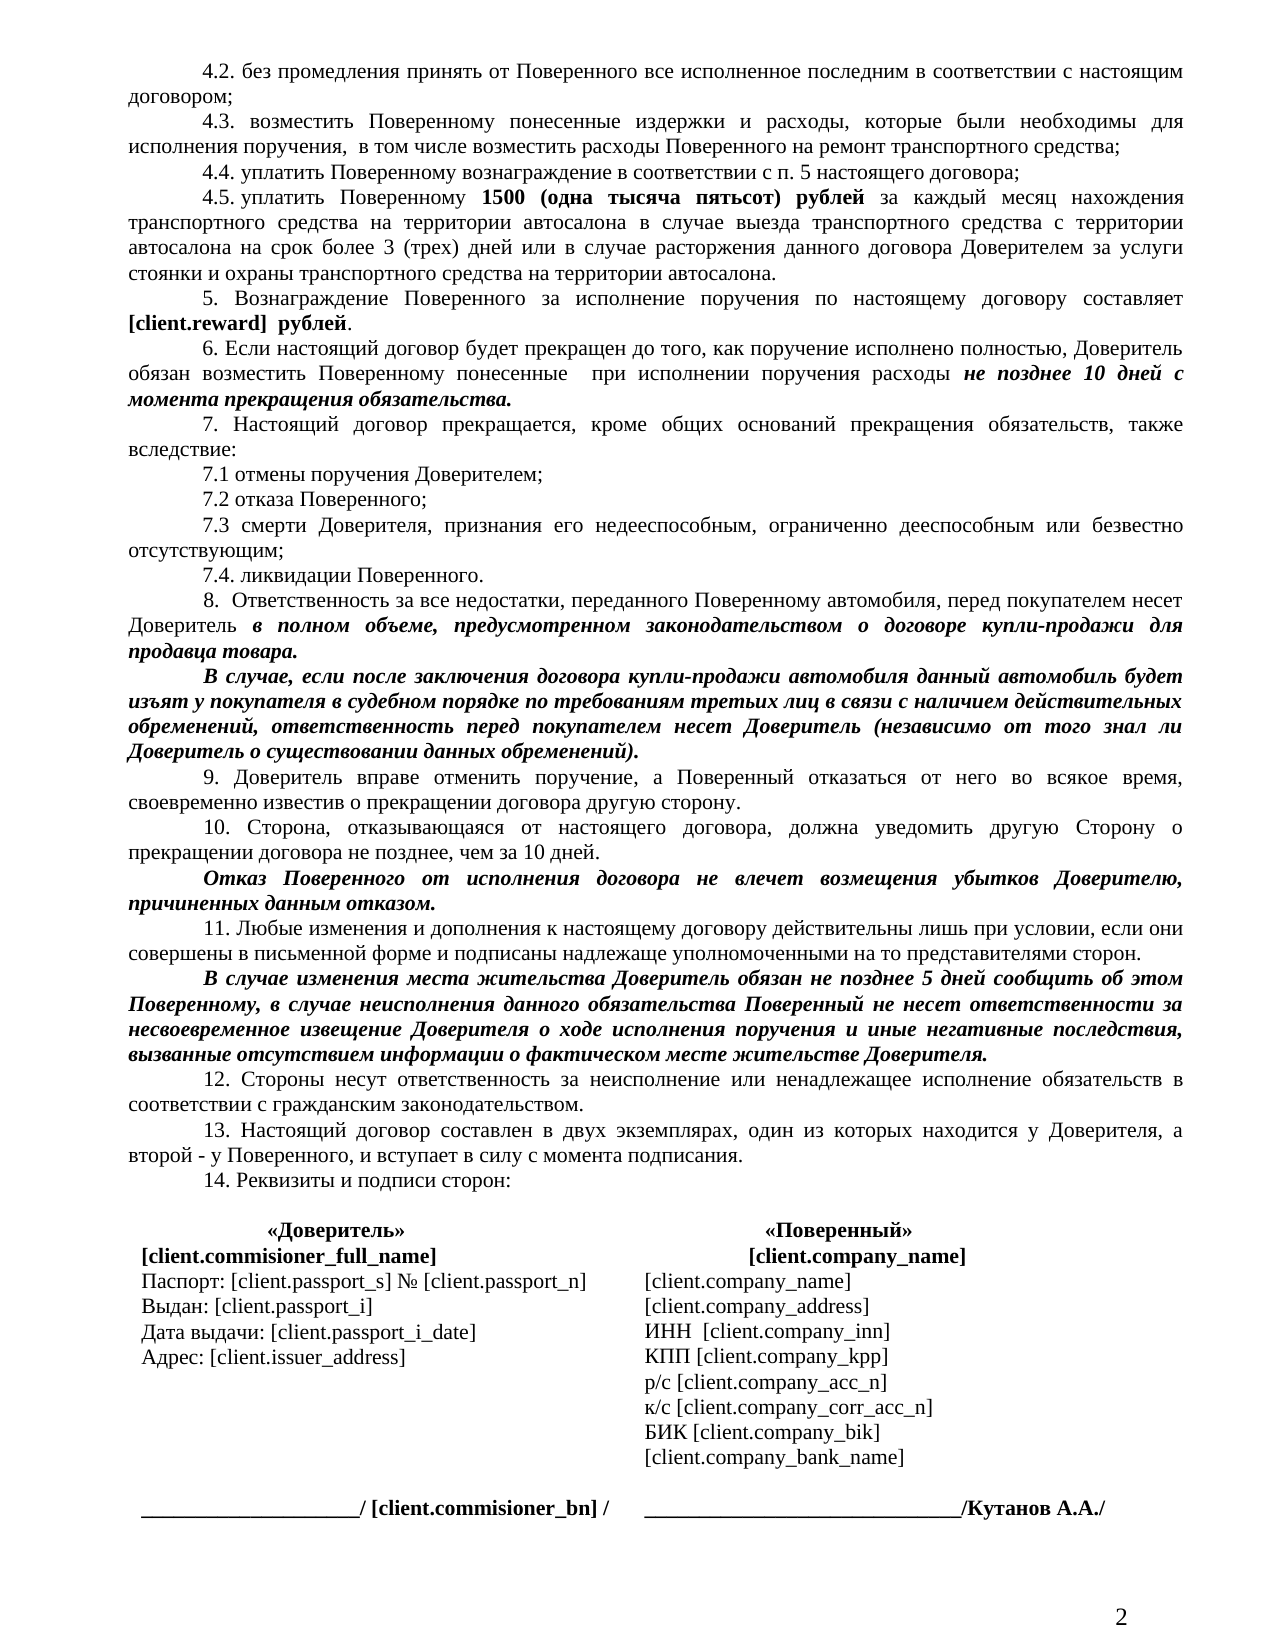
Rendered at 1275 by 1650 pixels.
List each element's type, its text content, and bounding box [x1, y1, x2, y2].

table_header «Доверитель» [client.commisioner_full_name] Паспорт: [client.passport_s] № [client.passport_n] Выдан: [client.passport_i] Дата выдачи: [client.passport_i_date] Адрес: [client.issuer_address] [130, 1218, 633, 1495]
list уплатить Поверенному 1500 (одна тысяча пятьсот) рублей за каждый месяц нахождения транспортного средства на территории автосалона в случае выезда транспортного средства с территории автосалона на срок более 3 (трех) дней или в случае расторжения данного договора Доверителем за услуги стоянки и охраны транспортного средства на территории автосалона. [128, 184, 1184, 285]
text 8. Ответственность за все недостатки, переданного Поверенному автомобиля, перед покупателем несет Доверитель в полном объеме, предусмотренном законодательством о договоре купли-продажи для продавца товара. [128, 587, 1184, 663]
text 11. Любые изменения и дополнения к настоящему договору действительны лишь при условии, если они совершены в письменной форме и подписаны надлежаще уполномоченными на то представителями сторон. [128, 915, 1184, 965]
text 7.1 отмены поручения Доверителем; [187, 461, 1184, 486]
text 9. Доверитель вправе отменить поручение, а Поверенный отказаться от него во всякое время, своевременно известив о прекращении договора другую сторону. [128, 764, 1184, 814]
text 10. Сторона, отказывающаяся от настоящего договора, должна уведомить другую Сторону о прекращении договора не позднее, чем за 10 дней. [128, 814, 1184, 864]
text 12. Стороны несут ответственность за неисполнение или ненадлежащее исполнение обязательств в соответствии с гражданским законодательством. [128, 1066, 1184, 1117]
text 4.3. возместить Поверенному понесенные издержки и расходы, которые были необходимы для исполнения поручения, в том числе возместить расходы Поверенного на ремонт транспортного средства; [128, 108, 1184, 159]
text 13. Настоящий договор составлен в двух экземплярах, один из которых находится у Доверителя, а второй - у Поверенного, и вступает в силу с момента подписания. [128, 1117, 1184, 1167]
text Отказ Поверенного от исполнения договора не влечет возмещения убытков Доверителю, причиненных данным отказом. [128, 864, 1184, 915]
text 6. Если настоящий договор будет прекращен до того, как поручение исполнено полностью, Доверитель обязан возместить Поверенному понесенные при исполнении поручения расходы не позднее 10 дней с момента прекращения обязательства. [128, 335, 1184, 411]
text 5. Вознаграждение Поверенного за исполнение поручения по настоящему договору составляет [client.reward] рублей. [128, 285, 1184, 335]
text 7.3 смерти Доверителя, признания его недееспособным, ограниченно дееспособным или безвестно отсутствующим; [128, 512, 1184, 562]
table_cell _____________________________/Кутанов А.А./ [633, 1495, 1149, 1520]
list уплатить Поверенному вознаграждение в соответствии с п. 5 настоящего договора; [128, 159, 1184, 184]
table_header «Поверенный» [client.company_name] [client.company_name] [client.company_address] ИНН [client.company_inn] КПП [client.company_kpp] р/с [client.company_acc_n] к/с [client.company_corr_acc_n] БИК [client.company_bik] [client.company_bank_name] [633, 1218, 1149, 1495]
table_cell ____________________/ [client.commisioner_bn] / [130, 1495, 633, 1520]
text 14. Реквизиты и подписи сторон: [128, 1167, 1184, 1192]
text В случае изменения места жительства Доверитель обязан не позднее 5 дней сообщить об этом Поверенному, в случае неисполнения данного обязательства Поверенный не несет ответственности за несвоевременное извещение Доверителя о ходе исполнения поручения и иные негативные последствия, вызванные отсутствием информации о фактическом месте жительстве Доверителя. [128, 965, 1184, 1066]
text 7.2 отказа Поверенного; [187, 486, 1184, 512]
text 7.4. ликвидации Поверенного. [128, 562, 1184, 587]
text В случае, если после заключения договора купли-продажи автомобиля данный автомобиль будет изъят у покупателя в судебном порядке по требованиям третьих лиц в связи с наличием действительных обременений, ответственность перед покупателем несет Доверитель (независимо от того знал ли Доверитель о существовании данных обременений). [128, 663, 1184, 764]
text 7. Настоящий договор прекращается, кроме общих оснований прекращения обязательств, также вследствие: [128, 411, 1184, 461]
text 4.2. без промедления принять от Поверенного все исполненное последним в соответствии с настоящим договором; [128, 58, 1184, 108]
